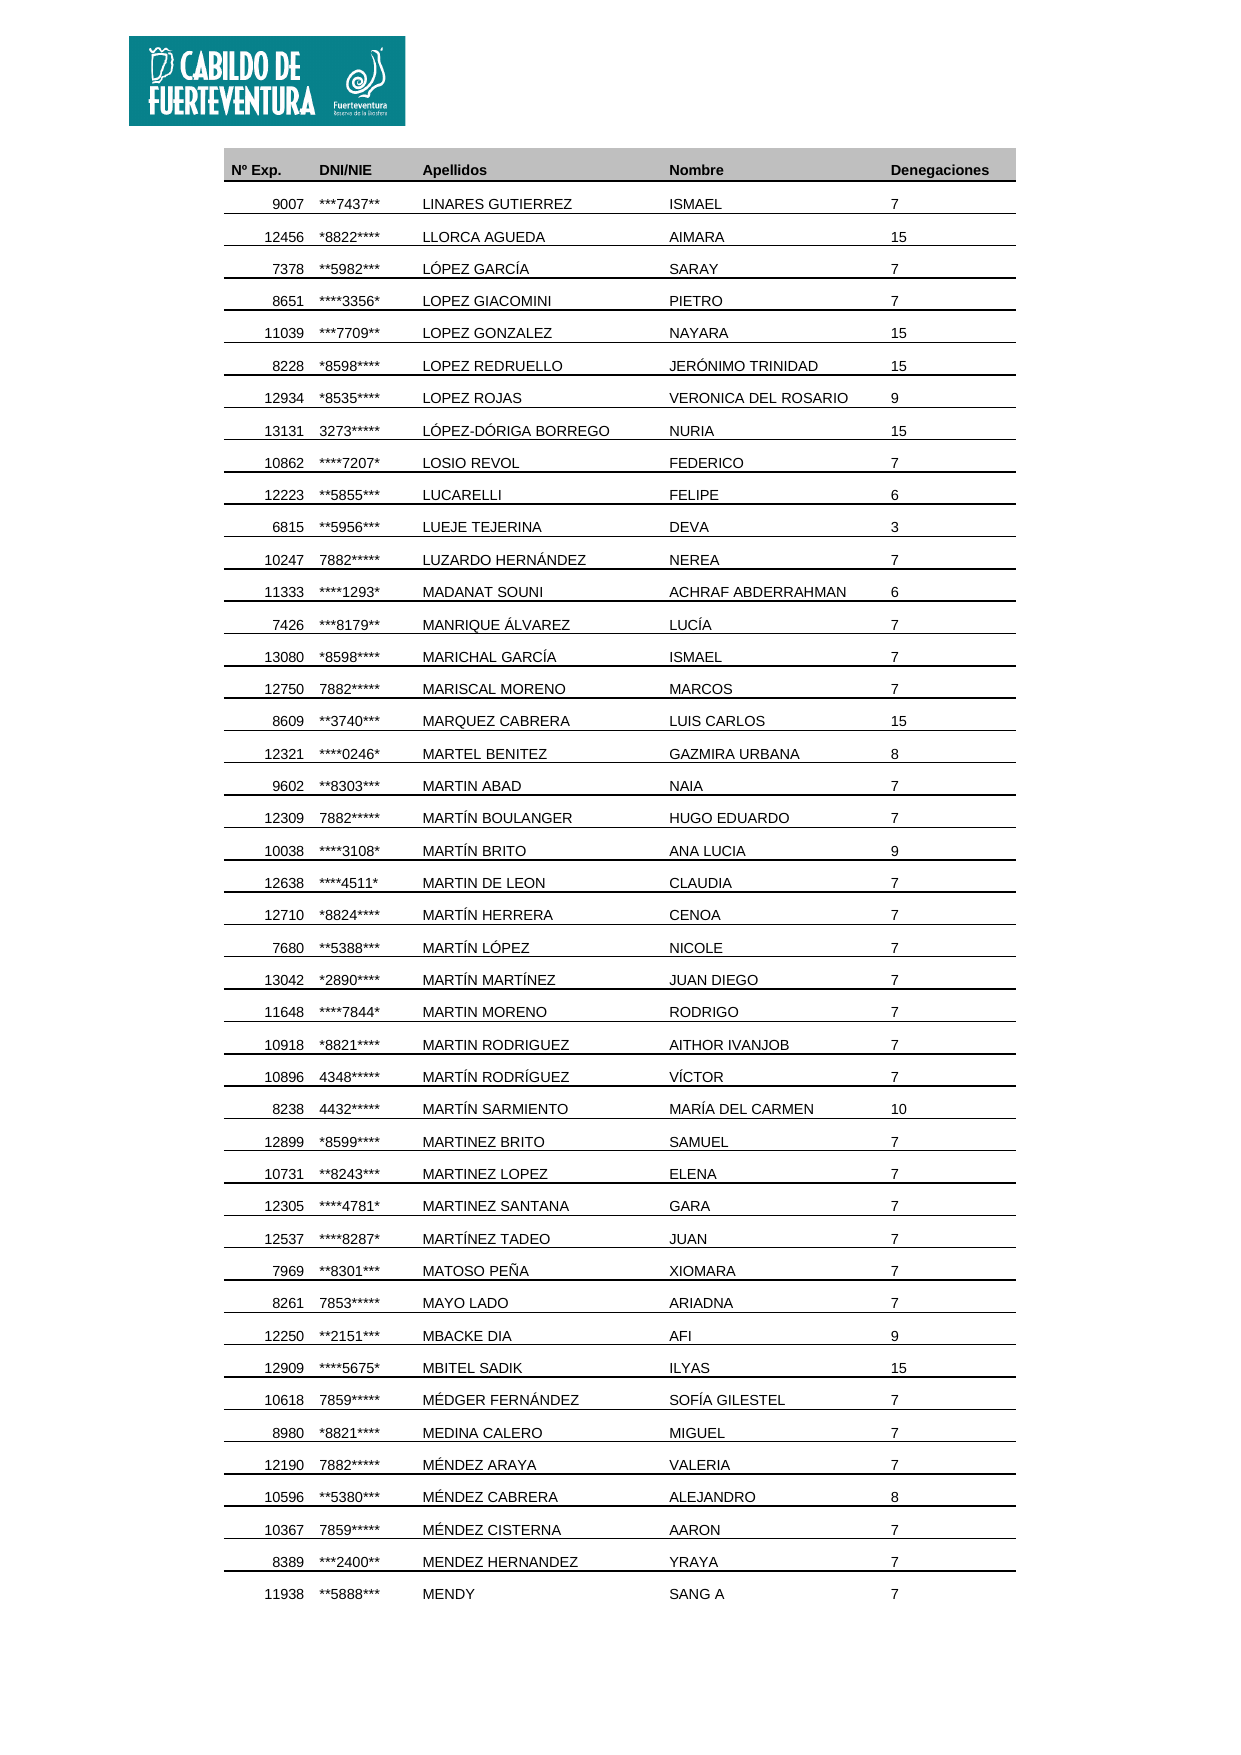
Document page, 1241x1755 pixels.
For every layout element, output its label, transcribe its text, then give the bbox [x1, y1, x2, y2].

table_cell FELIPE [640, 473, 870, 503]
table_cell *8822**** [312, 214, 401, 245]
table_cell MARTIN RODRIGUEZ [401, 1022, 640, 1053]
table_cell 8261 [224, 1281, 312, 1311]
table_cell 10596 [224, 1475, 312, 1505]
table_cell 6 [870, 473, 1016, 503]
table_cell 8238 [224, 1087, 312, 1117]
table_cell 7 [870, 279, 1016, 309]
table_cell ****4781* [312, 1184, 401, 1214]
table_cell ILYAS [640, 1345, 870, 1376]
table_cell 10731 [224, 1151, 312, 1182]
table_cell CLAUDIA [640, 861, 870, 891]
table_cell **2151*** [312, 1313, 401, 1344]
table_cell MAYO LADO [401, 1281, 640, 1311]
table_cell 11938 [224, 1572, 312, 1611]
table_cell SANG A [640, 1572, 870, 1611]
table_cell ****3108* [312, 828, 401, 859]
table_cell 7 [870, 182, 1016, 212]
table_cell 7 [870, 667, 1016, 697]
table_cell MEDINA CALERO [401, 1410, 640, 1441]
table_cell MARTEL BENITEZ [401, 731, 640, 762]
table_cell AARON [640, 1507, 870, 1538]
table_cell 10367 [224, 1507, 312, 1538]
table_cell 7 [870, 1151, 1016, 1182]
table_cell ***2400** [312, 1539, 401, 1570]
table_cell MARTÍN MARTÍNEZ [401, 957, 640, 988]
table_cell ELENA [640, 1151, 870, 1182]
table_cell ****1293* [312, 570, 401, 600]
table_cell ****4511* [312, 861, 401, 891]
table_cell MARTIN DE LEON [401, 861, 640, 891]
table_cell JERÓNIMO TRINIDAD [640, 343, 870, 374]
table_cell 11333 [224, 570, 312, 600]
table_cell *2890**** [312, 957, 401, 988]
table_cell **8301*** [312, 1248, 401, 1279]
table_cell MÉNDEZ CABRERA [401, 1475, 640, 1505]
table_cell MADANAT SOUNI [401, 570, 640, 600]
table_cell MARTIN ABAD [401, 763, 640, 794]
table_cell 12710 [224, 893, 312, 923]
table_cell 7859***** [312, 1507, 401, 1538]
table_cell XIOMARA [640, 1248, 870, 1279]
table_cell 7 [870, 1216, 1016, 1247]
table_cell 7 [870, 1507, 1016, 1538]
table_cell 12456 [224, 214, 312, 245]
table_cell 7882***** [312, 667, 401, 697]
table_header Nº Exp. [224, 148, 312, 180]
table_cell MARQUEZ CABRERA [401, 699, 640, 729]
table_cell 15 [870, 408, 1016, 439]
table_cell 6815 [224, 505, 312, 536]
table_cell 10 [870, 1087, 1016, 1117]
table_cell 15 [870, 343, 1016, 374]
table_cell 7 [870, 537, 1016, 568]
table_cell ****8287* [312, 1216, 401, 1247]
table_cell 7 [870, 957, 1016, 988]
table_cell 7 [870, 602, 1016, 633]
table_cell NEREA [640, 537, 870, 568]
table_cell HUGO EDUARDO [640, 796, 870, 827]
table_cell MARTÍN BRITO [401, 828, 640, 859]
table_cell 10918 [224, 1022, 312, 1053]
table_cell SOFÍA GILESTEL [640, 1378, 870, 1408]
table_cell LOPEZ ROJAS [401, 376, 640, 406]
table_cell 7 [870, 1539, 1016, 1570]
table_cell MARTINEZ SANTANA [401, 1184, 640, 1214]
table_cell MANRIQUE ÁLVAREZ [401, 602, 640, 633]
table_cell ****0246* [312, 731, 401, 762]
table_cell 8651 [224, 279, 312, 309]
table_cell LUEJE TEJERINA [401, 505, 640, 536]
table_cell 9007 [224, 182, 312, 212]
table_cell GAZMIRA URBANA [640, 731, 870, 762]
table_cell 8228 [224, 343, 312, 374]
table_cell *8824**** [312, 893, 401, 923]
table_cell 9602 [224, 763, 312, 794]
table_cell SARAY [640, 246, 870, 277]
table_cell 10896 [224, 1055, 312, 1085]
table_cell 13080 [224, 634, 312, 665]
table_cell AITHOR IVANJOB [640, 1022, 870, 1053]
table_cell 12638 [224, 861, 312, 891]
table_cell 7426 [224, 602, 312, 633]
table_cell NAIA [640, 763, 870, 794]
table_cell SAMUEL [640, 1119, 870, 1150]
table_cell 7 [870, 1184, 1016, 1214]
table_cell 12223 [224, 473, 312, 503]
table_cell 7 [870, 1442, 1016, 1473]
table_cell **5956*** [312, 505, 401, 536]
table_cell 11648 [224, 990, 312, 1021]
table_cell FEDERICO [640, 440, 870, 471]
table_cell 7 [870, 246, 1016, 277]
table_cell 7 [870, 861, 1016, 891]
table_cell 7 [870, 925, 1016, 956]
table_cell CENOA [640, 893, 870, 923]
table_cell 10247 [224, 537, 312, 568]
table_cell 10862 [224, 440, 312, 471]
table_cell 12309 [224, 796, 312, 827]
table_cell 4348***** [312, 1055, 401, 1085]
table_cell MIGUEL [640, 1410, 870, 1441]
table_cell 12909 [224, 1345, 312, 1376]
table_cell ***7437** [312, 182, 401, 212]
table_cell **5380*** [312, 1475, 401, 1505]
table_cell 8389 [224, 1539, 312, 1570]
table_cell 12750 [224, 667, 312, 697]
table_cell 3273***** [312, 408, 401, 439]
table_cell MARISCAL MORENO [401, 667, 640, 697]
table_cell LOPEZ GIACOMINI [401, 279, 640, 309]
table_cell 7853***** [312, 1281, 401, 1311]
table_cell MARTÍN BOULANGER [401, 796, 640, 827]
table_cell 12537 [224, 1216, 312, 1247]
table_cell 11039 [224, 311, 312, 342]
table_cell 12934 [224, 376, 312, 406]
table_cell 9 [870, 1313, 1016, 1344]
table_cell **5982*** [312, 246, 401, 277]
table_cell 7 [870, 1410, 1016, 1441]
table_cell 7 [870, 990, 1016, 1021]
table_cell 10618 [224, 1378, 312, 1408]
table_cell MATOSO PEÑA [401, 1248, 640, 1279]
table_cell MARCOS [640, 667, 870, 697]
table_cell MARTIN MORENO [401, 990, 640, 1021]
table_cell LÓPEZ-DÓRIGA BORREGO [401, 408, 640, 439]
table_cell MARTÍNEZ TADEO [401, 1216, 640, 1247]
table_cell PIETRO [640, 279, 870, 309]
table_cell NURIA [640, 408, 870, 439]
table_cell LÓPEZ GARCÍA [401, 246, 640, 277]
table_cell 9 [870, 376, 1016, 406]
table_cell 12899 [224, 1119, 312, 1150]
table_header Denegaciones [870, 148, 1016, 180]
table_cell MARTÍN RODRÍGUEZ [401, 1055, 640, 1085]
table_cell *8535**** [312, 376, 401, 406]
table_cell VERONICA DEL ROSARIO [640, 376, 870, 406]
table_cell 7 [870, 763, 1016, 794]
table_cell 10038 [224, 828, 312, 859]
table_cell LINARES GUTIERREZ [401, 182, 640, 212]
table_cell 15 [870, 311, 1016, 342]
table_cell MARTÍN LÓPEZ [401, 925, 640, 956]
table_cell *8599**** [312, 1119, 401, 1150]
table_cell ISMAEL [640, 182, 870, 212]
table_cell 7 [870, 893, 1016, 923]
table_cell ****5675* [312, 1345, 401, 1376]
table_cell VALERIA [640, 1442, 870, 1473]
table_cell ****7844* [312, 990, 401, 1021]
table_cell MARTINEZ BRITO [401, 1119, 640, 1150]
table_cell NICOLE [640, 925, 870, 956]
table_cell 12250 [224, 1313, 312, 1344]
table_cell 7882***** [312, 796, 401, 827]
table_header Nombre [640, 148, 870, 180]
table_cell 7882***** [312, 1442, 401, 1473]
table_cell MENDY [401, 1572, 640, 1611]
table_cell MÉDGER FERNÁNDEZ [401, 1378, 640, 1408]
table_header Apellidos [401, 148, 640, 180]
table_cell LUCÍA [640, 602, 870, 633]
table_cell LUZARDO HERNÁNDEZ [401, 537, 640, 568]
table_cell 8609 [224, 699, 312, 729]
table_cell JUAN DIEGO [640, 957, 870, 988]
table_cell 7 [870, 796, 1016, 827]
table_cell MARICHAL GARCÍA [401, 634, 640, 665]
table_cell ISMAEL [640, 634, 870, 665]
table_cell 15 [870, 699, 1016, 729]
table_cell ***8179** [312, 602, 401, 633]
table_cell 7680 [224, 925, 312, 956]
table_cell 7 [870, 440, 1016, 471]
table_cell 7 [870, 1022, 1016, 1053]
table_cell MENDEZ HERNANDEZ [401, 1539, 640, 1570]
table_cell 8 [870, 1475, 1016, 1505]
table_cell LUCARELLI [401, 473, 640, 503]
table_cell 7882***** [312, 537, 401, 568]
table_cell MARTÍN SARMIENTO [401, 1087, 640, 1117]
table_cell 7 [870, 1055, 1016, 1085]
table_header DNI/NIE [312, 148, 401, 180]
table_cell *8821**** [312, 1410, 401, 1441]
table_cell 8 [870, 731, 1016, 762]
table_cell **5855*** [312, 473, 401, 503]
table_cell 7 [870, 1248, 1016, 1279]
table_cell 7 [870, 1378, 1016, 1408]
table_cell 7969 [224, 1248, 312, 1279]
table_cell VÍCTOR [640, 1055, 870, 1085]
table_cell 8980 [224, 1410, 312, 1441]
table_cell MARTINEZ LOPEZ [401, 1151, 640, 1182]
table_cell 12321 [224, 731, 312, 762]
table_cell **8303*** [312, 763, 401, 794]
table_cell 4432***** [312, 1087, 401, 1117]
table_cell ****3356* [312, 279, 401, 309]
table_cell 13042 [224, 957, 312, 988]
table_cell MÉNDEZ ARAYA [401, 1442, 640, 1473]
table_cell 9 [870, 828, 1016, 859]
table_cell MBITEL SADIK [401, 1345, 640, 1376]
table_cell AFI [640, 1313, 870, 1344]
table_cell 7 [870, 1572, 1016, 1611]
table_cell *8598**** [312, 634, 401, 665]
table_cell NAYARA [640, 311, 870, 342]
table_cell 12190 [224, 1442, 312, 1473]
table_cell *8598**** [312, 343, 401, 374]
table_cell LUIS CARLOS [640, 699, 870, 729]
table_cell LOPEZ GONZALEZ [401, 311, 640, 342]
table_cell MARÍA DEL CARMEN [640, 1087, 870, 1117]
table_cell 15 [870, 214, 1016, 245]
table_cell LLORCA AGUEDA [401, 214, 640, 245]
table_cell LOPEZ REDRUELLO [401, 343, 640, 374]
table_cell 7 [870, 1281, 1016, 1311]
table_cell 13131 [224, 408, 312, 439]
table_cell ***7709** [312, 311, 401, 342]
table_cell MARTÍN HERRERA [401, 893, 640, 923]
table_cell **5888*** [312, 1572, 401, 1611]
table_cell 7859***** [312, 1378, 401, 1408]
table_cell ACHRAF ABDERRAHMAN [640, 570, 870, 600]
table_cell ANA LUCIA [640, 828, 870, 859]
table_cell DEVA [640, 505, 870, 536]
table_cell YRAYA [640, 1539, 870, 1570]
table_cell **8243*** [312, 1151, 401, 1182]
table_cell ****7207* [312, 440, 401, 471]
table_cell 7 [870, 634, 1016, 665]
table_cell **3740*** [312, 699, 401, 729]
table_cell 12305 [224, 1184, 312, 1214]
table_cell 6 [870, 570, 1016, 600]
table_cell GARA [640, 1184, 870, 1214]
table_cell **5388*** [312, 925, 401, 956]
table_cell JUAN [640, 1216, 870, 1247]
table_cell 3 [870, 505, 1016, 536]
table_cell ALEJANDRO [640, 1475, 870, 1505]
table_cell 7378 [224, 246, 312, 277]
table_cell RODRIGO [640, 990, 870, 1021]
table_cell *8821**** [312, 1022, 401, 1053]
table_cell 15 [870, 1345, 1016, 1376]
table_cell LOSIO REVOL [401, 440, 640, 471]
table_cell ARIADNA [640, 1281, 870, 1311]
table_cell AIMARA [640, 214, 870, 245]
table_cell MBACKE DIA [401, 1313, 640, 1344]
table_cell 7 [870, 1119, 1016, 1150]
table_cell MÉNDEZ CISTERNA [401, 1507, 640, 1538]
